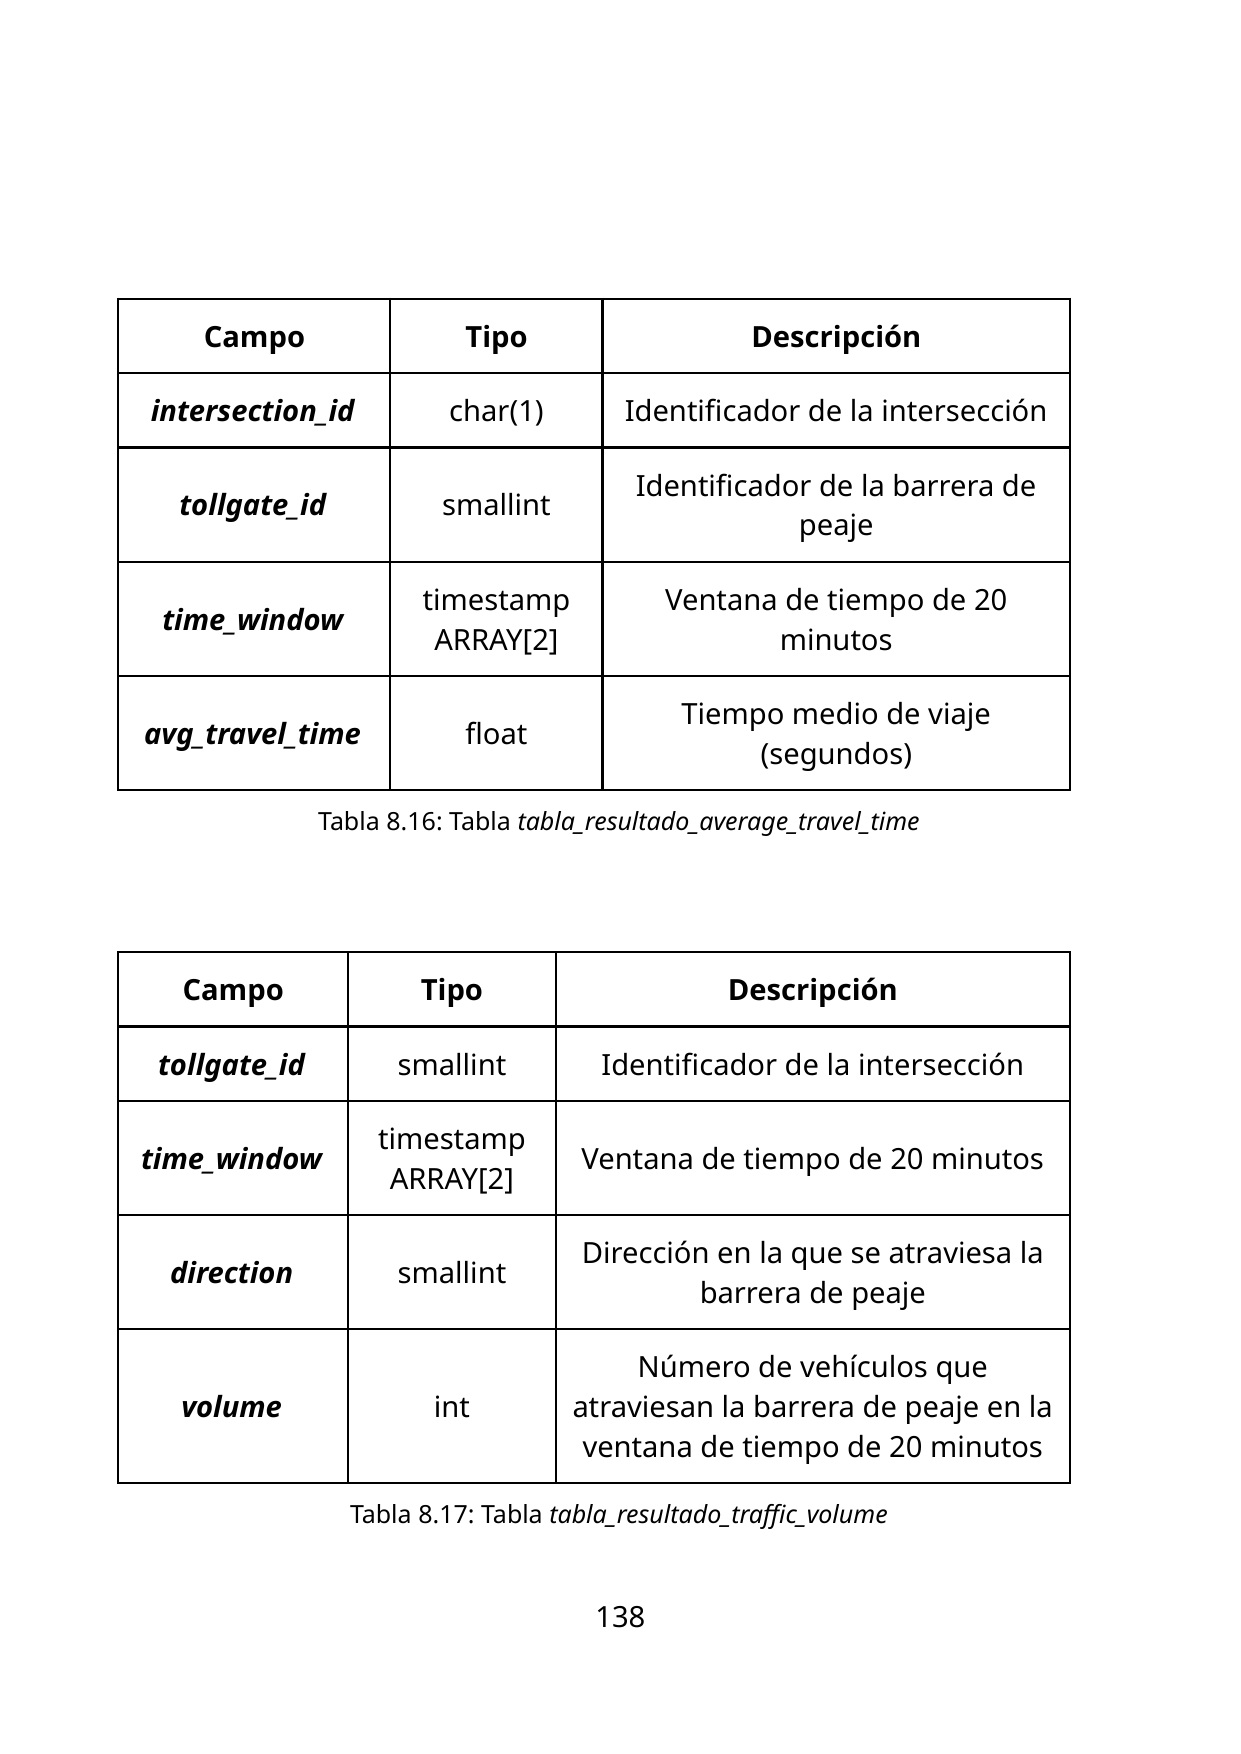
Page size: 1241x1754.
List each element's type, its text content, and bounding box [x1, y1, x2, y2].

table_cell volume [119, 1330, 347, 1482]
table_cell intersection_id [119, 374, 389, 446]
table_cell char(1) [391, 374, 601, 446]
table_cell avg_travel_time [119, 677, 389, 789]
table_header Campo [119, 953, 347, 1025]
table_header Tipo [391, 300, 601, 372]
text Tabla 8.16: Tabla tabla_resultado_average_travel_time [118, 803, 1122, 838]
table_cell smallint [391, 449, 601, 561]
table_cell smallint [349, 1028, 555, 1100]
table_cell Identificador de la intersección [604, 374, 1069, 446]
table_cell tollgate_id [119, 449, 389, 561]
table_cell tollgate_id [119, 1028, 347, 1100]
table_cell Dirección en la que se atraviesa la barrera de peaje [557, 1216, 1069, 1328]
text Tabla 8.17: Tabla tabla_resultado_traffic_volume [118, 1497, 1122, 1531]
table_header Descripción [604, 300, 1069, 372]
table_cell timestamp ARRAY[2] [391, 563, 601, 675]
table_cell timestamp ARRAY[2] [349, 1102, 555, 1214]
table_header Descripción [557, 953, 1069, 1025]
table_cell Identificador de la barrera de peaje [604, 449, 1069, 561]
table_cell Identificador de la intersección [557, 1028, 1069, 1100]
table_cell direction [119, 1216, 347, 1328]
table_cell Número de vehículos que atraviesan la barrera de peaje en la ventana de tiempo de 20 minutos [557, 1330, 1069, 1482]
table_cell Ventana de tiempo de 20 minutos [604, 563, 1069, 675]
table_cell Tiempo medio de viaje (segundos) [604, 677, 1069, 789]
table_cell int [349, 1330, 555, 1482]
table_cell Ventana de tiempo de 20 minutos [557, 1102, 1069, 1214]
table_header Tipo [349, 953, 555, 1025]
table_header Campo [119, 300, 389, 372]
table_cell time_window [119, 1102, 347, 1214]
table_cell time_window [119, 563, 389, 675]
table_cell float [391, 677, 601, 789]
table_cell smallint [349, 1216, 555, 1328]
